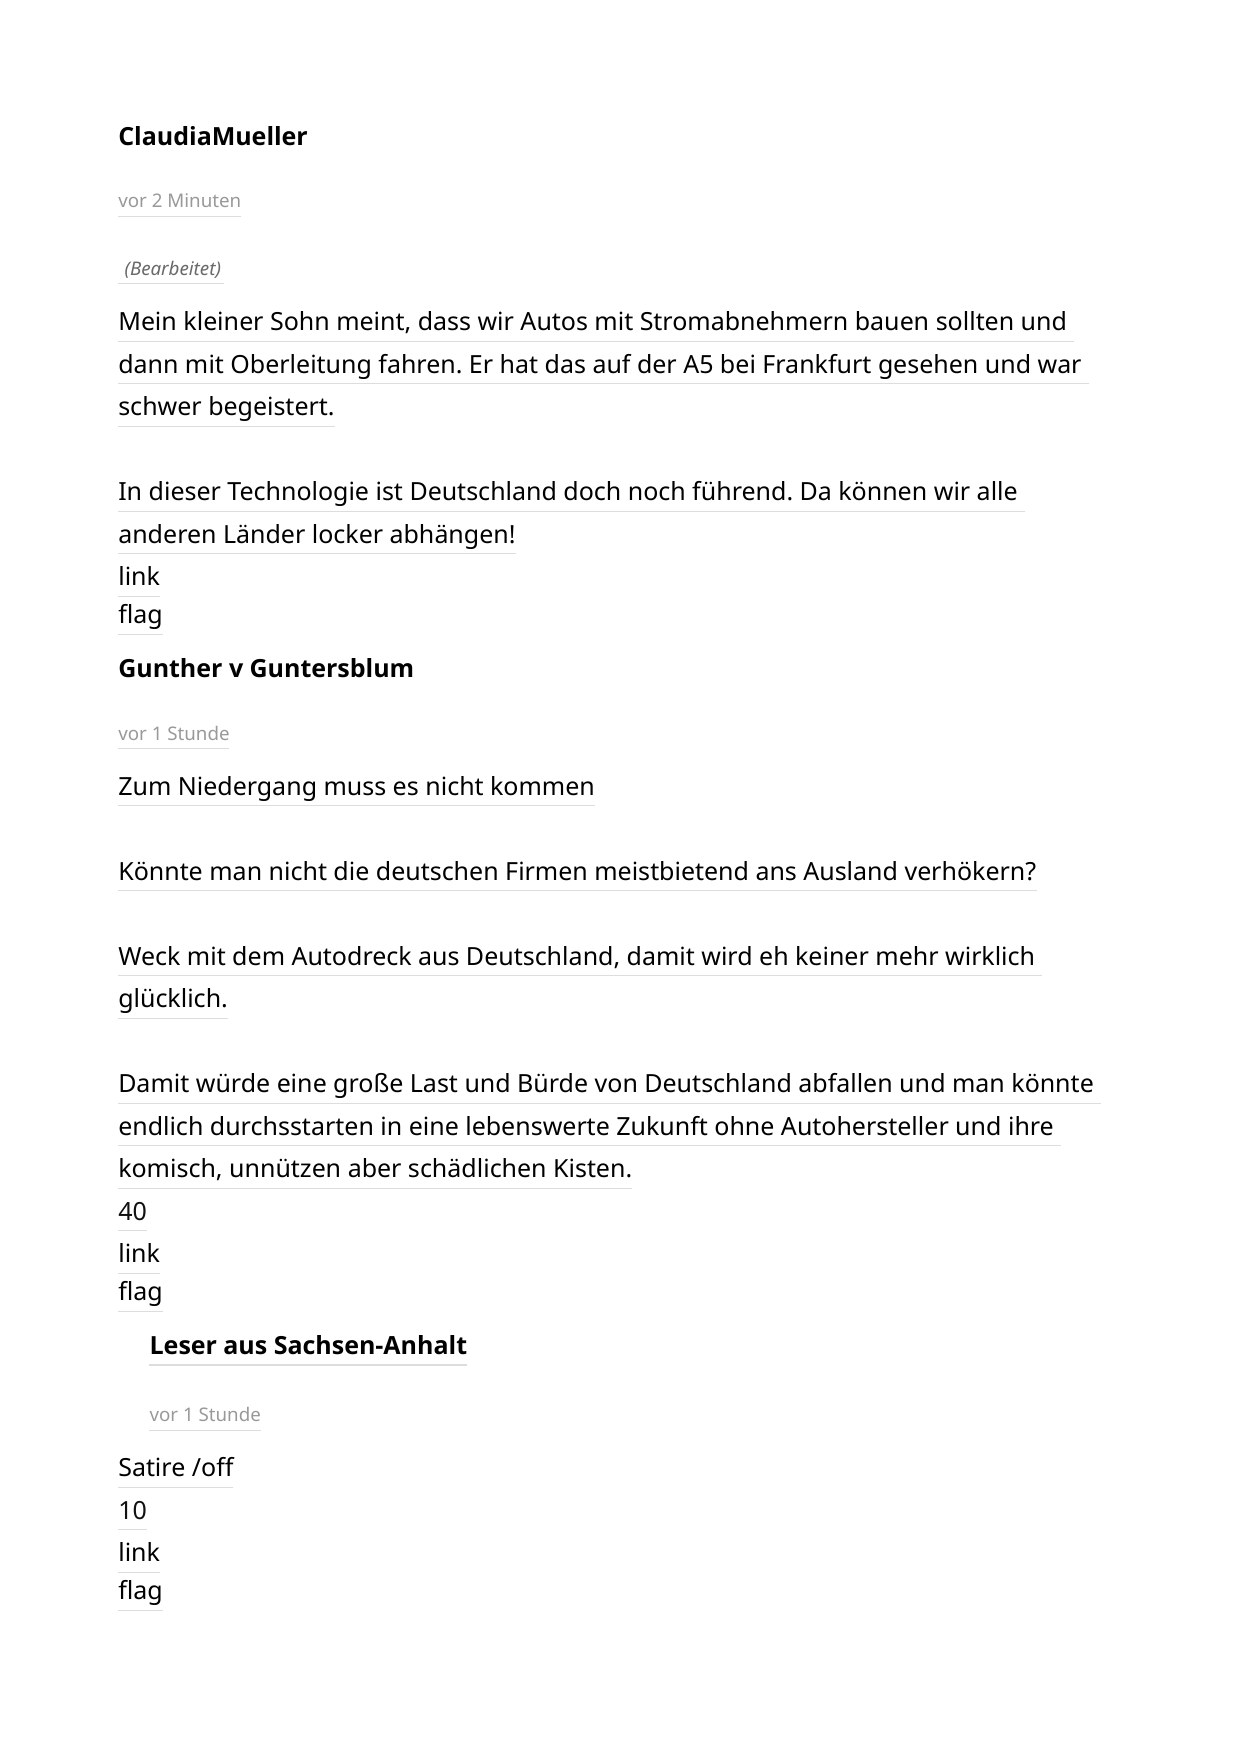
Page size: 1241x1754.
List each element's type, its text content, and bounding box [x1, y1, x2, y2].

text Leser aus Sachsen-Anhalt [149, 1328, 1122, 1366]
text 40 [118, 1193, 1122, 1231]
text vor 2 Minuten [118, 187, 1117, 217]
text link [118, 559, 1122, 597]
text flag [118, 1274, 1122, 1312]
text Gunther v Guntersblum [118, 651, 1122, 684]
text link [118, 1535, 1122, 1573]
text 10 [118, 1492, 1122, 1530]
text Satire /off [118, 1450, 1122, 1488]
text flag [118, 597, 1122, 635]
text (Bearbeitet) [118, 252, 1122, 284]
text link [118, 1236, 1122, 1274]
text flag [118, 1573, 1122, 1611]
text vor 1 Stunde [118, 720, 1117, 749]
text ClaudiaMueller [118, 118, 1122, 152]
text Zum Niedergang muss es nicht kommen Könnte man nicht die deutschen Firmen meistbietend ans Ausland verhökern? Weck mit dem Autodreck aus Deutschland, damit wird eh keiner mehr wirklich glücklich. Damit würde eine große Last und Bürde von Deutschland abfallen und man könnte endlich durchsstarten in eine lebenswerte Zukunft ohne Autohersteller und ihre komisch, unnützen aber schädlichen Kisten. [118, 768, 1122, 1189]
text vor 1 Stunde [149, 1401, 1117, 1431]
text Mein kleiner Sohn meint, dass wir Autos mit Stromabnehmern bauen sollten und dann mit Oberleitung fahren. Er hat das auf der A5 bei Frankfurt gesehen und war schwer begeistert. In dieser Technologie ist Deutschland doch noch führend. Da können wir alle anderen Länder locker abhängen! [118, 304, 1122, 554]
